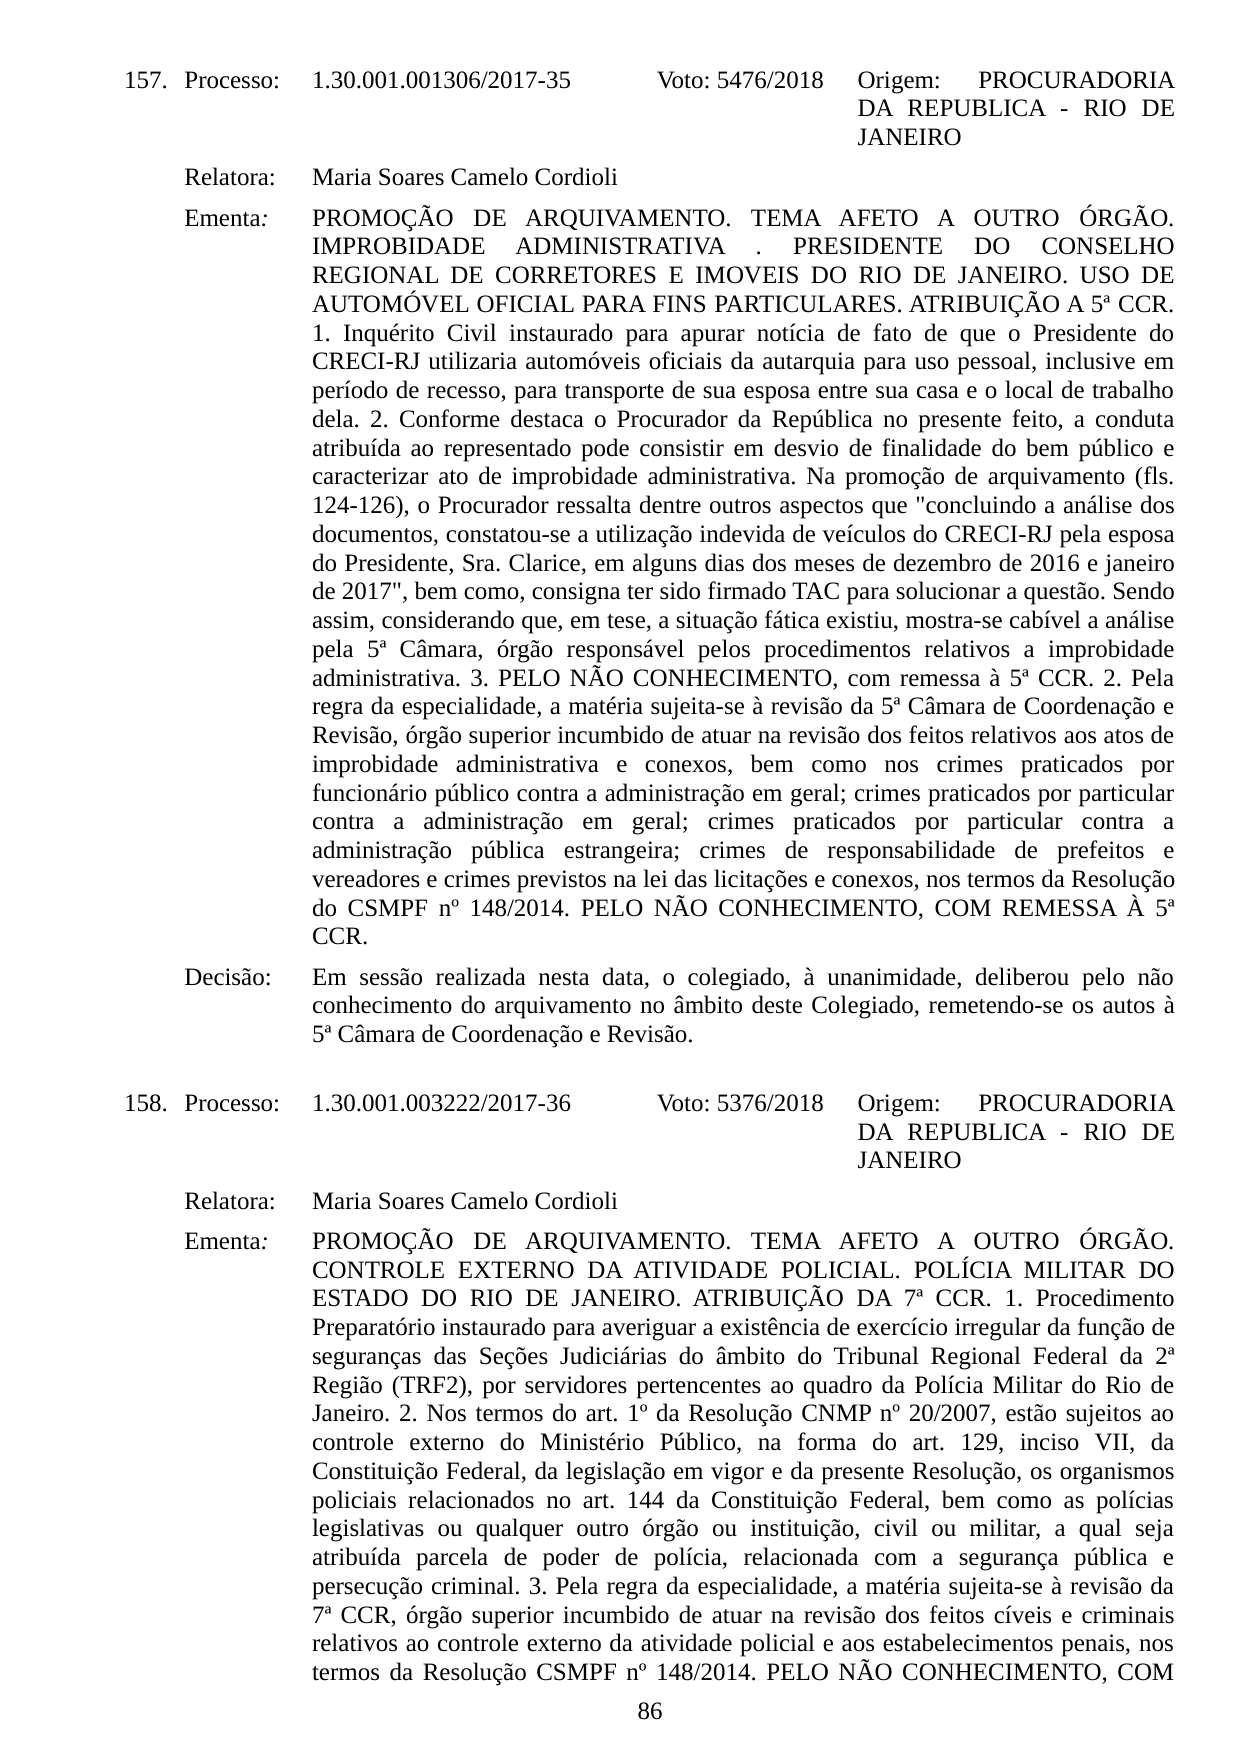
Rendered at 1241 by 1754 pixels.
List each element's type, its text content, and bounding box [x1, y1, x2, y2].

table_header Voto: 5476/2018 [651, 59, 852, 157]
table_header 157. [118, 59, 178, 157]
table_cell Relatora: [178, 1180, 306, 1220]
table_cell Decisão: [178, 956, 306, 1054]
table_cell [118, 197, 178, 956]
table_cell Ementa: [178, 197, 306, 956]
table_cell Maria Soares Camelo Cordioli [306, 157, 1181, 197]
table_cell Ementa: [178, 1220, 306, 1692]
table_header 1.30.001.003222/2017-36 [306, 1083, 651, 1180]
table_header 158. [118, 1083, 178, 1180]
table_cell PROMOÇÃO DE ARQUIVAMENTO. TEMA AFETO A OUTRO ÓRGÃO. CONTROLE EXTERNO DA ATIVIDADE POLICIAL. POLÍCIA MILITAR DO ESTADO DO RIO DE JANEIRO. ATRIBUIÇÃO DA 7ª CCR. 1. Procedimento Preparatório instaurado para averiguar a existência de exercício irregular da função de seguranças das Seções Judiciárias do âmbito do Tribunal Regional Federal da 2ª Região (TRF2), por servidores pertencentes ao quadro da Polícia Militar do Rio de Janeiro. 2. Nos termos do art. 1º da Resolução CNMP nº 20/2007, estão sujeitos ao controle externo do Ministério Público, na forma do art. 129, inciso VII, da Constituição Federal, da legislação em vigor e da presente Resolução, os organismos policiais relacionados no art. 144 da Constituição Federal, bem como as polícias legislativas ou qualquer outro órgão ou instituição, civil ou militar, a qual seja atribuída parcela de poder de polícia, relacionada com a segurança pública e persecução criminal. 3. Pela regra da especialidade, a matéria sujeita-se à revisão da 7ª CCR, órgão superior incumbido de atuar na revisão dos feitos cíveis e criminais relativos ao controle externo da atividade policial e aos estabelecimentos penais, nos termos da Resolução CSMPF nº 148/2014. PELO NÃO CONHECIMENTO, COM [306, 1220, 1181, 1692]
table_cell [118, 956, 178, 1054]
table_header Origem: PROCURADORIA DA REPUBLICA - RIO DE JANEIRO [852, 59, 1181, 157]
table_cell [118, 157, 178, 197]
table_cell PROMOÇÃO DE ARQUIVAMENTO. TEMA AFETO A OUTRO ÓRGÃO. IMPROBIDADE ADMINISTRATIVA . PRESIDENTE DO CONSELHO REGIONAL DE CORRETORES E IMOVEIS DO RIO DE JANEIRO. USO DE AUTOMÓVEL OFICIAL PARA FINS PARTICULARES. ATRIBUIÇÃO A 5ª CCR. 1. Inquérito Civil instaurado para apurar notícia de fato de que o Presidente do CRECI-RJ utilizaria automóveis oficiais da autarquia para uso pessoal, inclusive em período de recesso, para transporte de sua esposa entre sua casa e o local de trabalho dela. 2. Conforme destaca o Procurador da República no presente feito, a conduta atribuída ao representado pode consistir em desvio de finalidade do bem público e caracterizar ato de improbidade administrativa. Na promoção de arquivamento (fls. 124-126), o Procurador ressalta dentre outros aspectos que "concluindo a análise dos documentos, constatou-se a utilização indevida de veículos do CRECI-RJ pela esposa do Presidente, Sra. Clarice, em alguns dias dos meses de dezembro de 2016 e janeiro de 2017", bem como, consigna ter sido firmado TAC para solucionar a questão. Sendo assim, considerando que, em tese, a situação fática existiu, mostra-se cabível a análise pela 5ª Câmara, órgão responsável pelos procedimentos relativos a improbidade administrativa. 3. PELO NÃO CONHECIMENTO, com remessa à 5ª CCR. 2. Pela regra da especialidade, a matéria sujeita-se à revisão da 5ª Câmara de Coordenação e Revisão, órgão superior incumbido de atuar na revisão dos feitos relativos aos atos de improbidade administrativa e conexos, bem como nos crimes praticados por funcionário público contra a administração em geral; crimes praticados por particular contra a administração em geral; crimes praticados por particular contra a administração pública estrangeira; crimes de responsabilidade de prefeitos e vereadores e crimes previstos na lei das licitações e conexos, nos termos da Resolução do CSMPF nº 148/2014. PELO NÃO CONHECIMENTO, COM REMESSA À 5ª CCR. [306, 197, 1181, 956]
table_header Voto: 5376/2018 [651, 1083, 852, 1180]
table_cell Em sessão realizada nesta data, o colegiado, à unanimidade, deliberou pelo não conhecimento do arquivamento no âmbito deste Colegiado, remetendo-se os autos à 5ª Câmara de Coordenação e Revisão. [306, 956, 1181, 1054]
table_cell Relatora: [178, 157, 306, 197]
table_cell [118, 1220, 178, 1692]
table_cell Maria Soares Camelo Cordioli [306, 1180, 1181, 1220]
table_header 1.30.001.001306/2017-35 [306, 59, 651, 157]
table_header Processo: [178, 59, 306, 157]
table_header Origem: PROCURADORIA DA REPUBLICA - RIO DE JANEIRO [852, 1083, 1181, 1180]
table_cell [118, 1180, 178, 1220]
table_header Processo: [178, 1083, 306, 1180]
